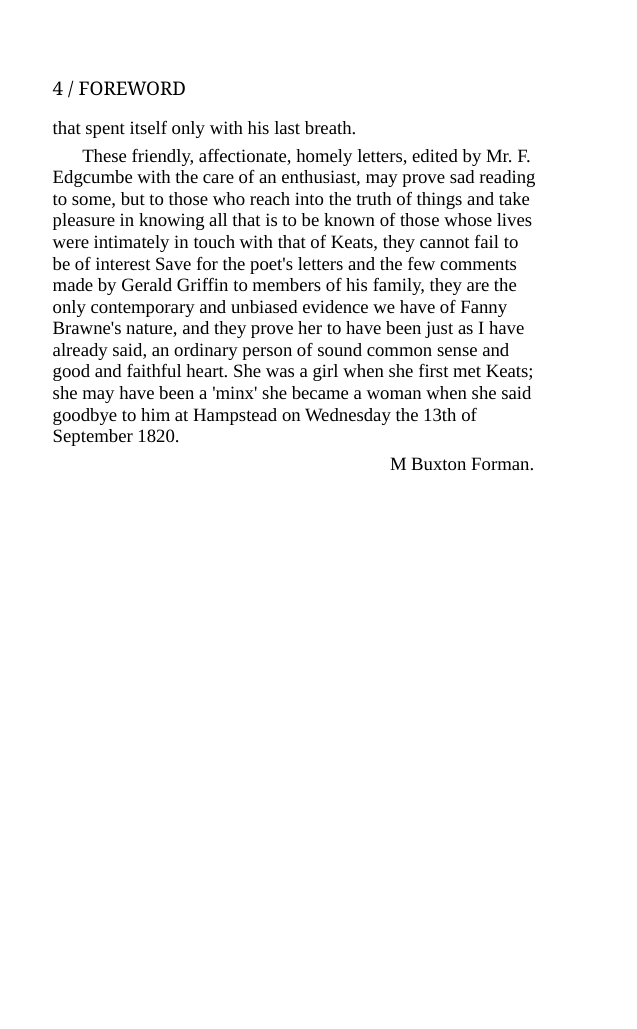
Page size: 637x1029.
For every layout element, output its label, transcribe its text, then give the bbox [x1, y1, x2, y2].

text These friendly, affectionate, homely letters, edited by Mr. F. Edgcumbe with the care of an enthusiast, may prove sad reading to some, but to those who reach into the truth of things and take pleasure in knowing all that is to be known of those whose lives were intimately in touch with that of Keats, they cannot fail to be of interest Save for the poet's letters and the few comments made by Gerald Griffin to members of his family, they are the only contemporary and unbiased evidence we have of Fanny Brawne's nature, and they prove her to have been just as I have already said, an ordinary person of sound common sense and good and faithful heart. She was a girl when she first met Keats; she may have been a 'minx' she became a woman when she said goodbye to him at Hampstead on Wednesday the 13th of September 1820. [52, 145, 538, 447]
text M Buxton Forman. [52, 453, 538, 474]
text that spent itself only with his last breath. [52, 117, 538, 139]
